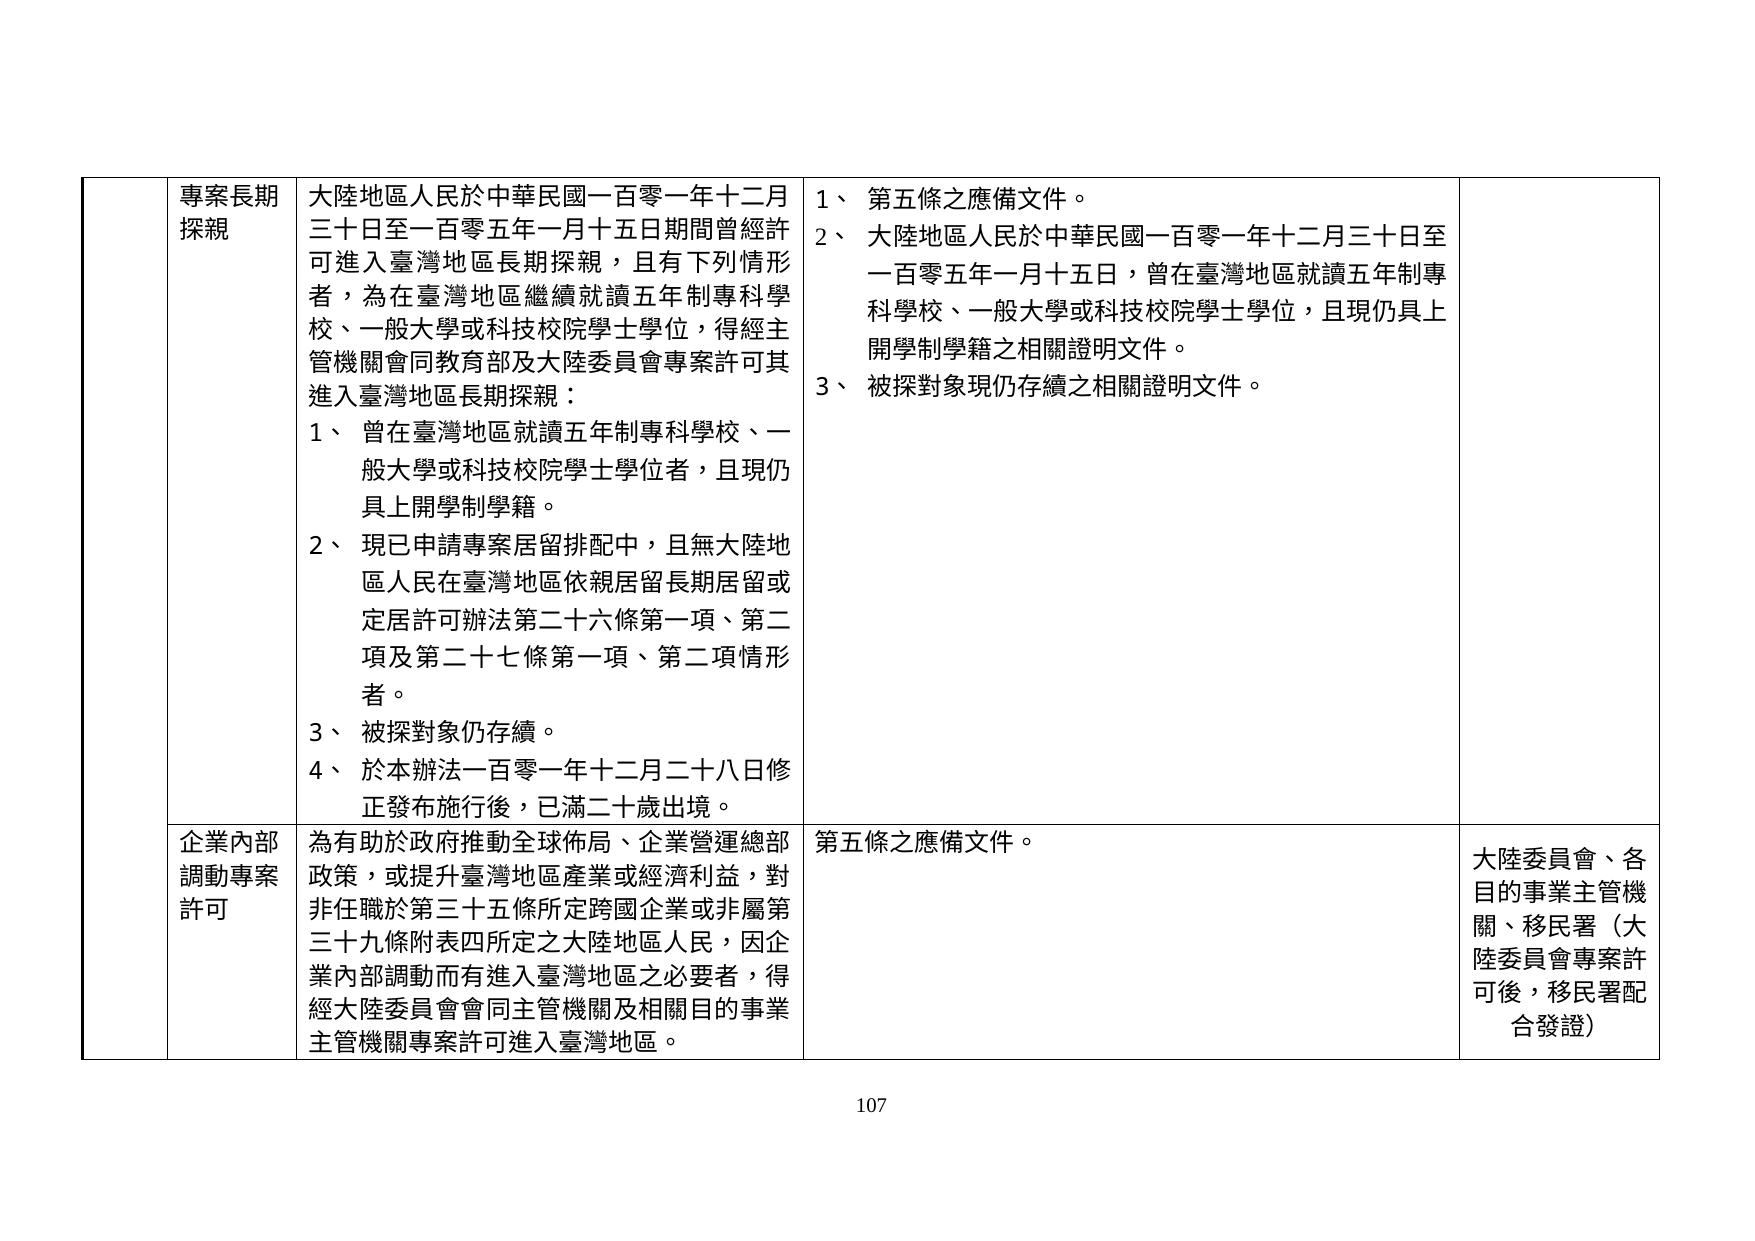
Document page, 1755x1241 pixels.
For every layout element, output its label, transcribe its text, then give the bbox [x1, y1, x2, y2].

table_cell 為有助於政府推動全球佈局、企業營運總部政策，或提升臺灣地區產業或經濟利益，對非任職於第三十五條所定跨國企業或非屬第三十九條附表四所定之大陸地區人民，因企業內部調動而有進入臺灣地區之必要者，得經大陸委員會會同主管機關及相關目的事業主管機關專案許可進入臺灣地區。 [297, 825, 803, 1058]
table_cell 大陸委員會、各目的事業主管機關、移民署（大陸委員會專案許可後，移民署配合發證） [1460, 825, 1659, 1058]
table_cell 企業內部調動專案許可 [168, 825, 296, 1058]
table_cell 第五條之應備文件。 大陸地區人民於中華民國一百零一年十二月三十日至一百零五年一月十五日，曾在臺灣地區就讀五年制專科學校、一般大學或科技校院學士學位，且現仍具上開學制學籍之相關證明文件。 被探對象現仍存續之相關證明文件。 [804, 178, 1459, 824]
table_cell 專案長期探親 [168, 178, 296, 824]
table_cell 第五條之應備文件。 [804, 825, 1459, 1058]
table_cell 大陸地區人民於中華民國一百零一年十二月三十日至一百零五年一月十五日期間曾經許可進入臺灣地區長期探親，且有下列情形者，為在臺灣地區繼續就讀五年制專科學校、一般大學或科技校院學士學位，得經主管機關會同教育部及大陸委員會專案許可其進入臺灣地區長期探親： 曾在臺灣地區就讀五年制專科學校、一般大學或科技校院學士學位者，且現仍具上開學制學籍。 現已申請專案居留排配中，且無大陸地區人民在臺灣地區依親居留長期居留或定居許可辦法第二十六條第一項、第二項及第二十七條第一項、第二項情形者。 被探對象仍存續。 於本辦法一百零一年十二月二十八日修正發布施行後，已滿二十歲出境。 [297, 178, 803, 824]
table_cell [1460, 178, 1659, 824]
table_cell [84, 178, 167, 1058]
